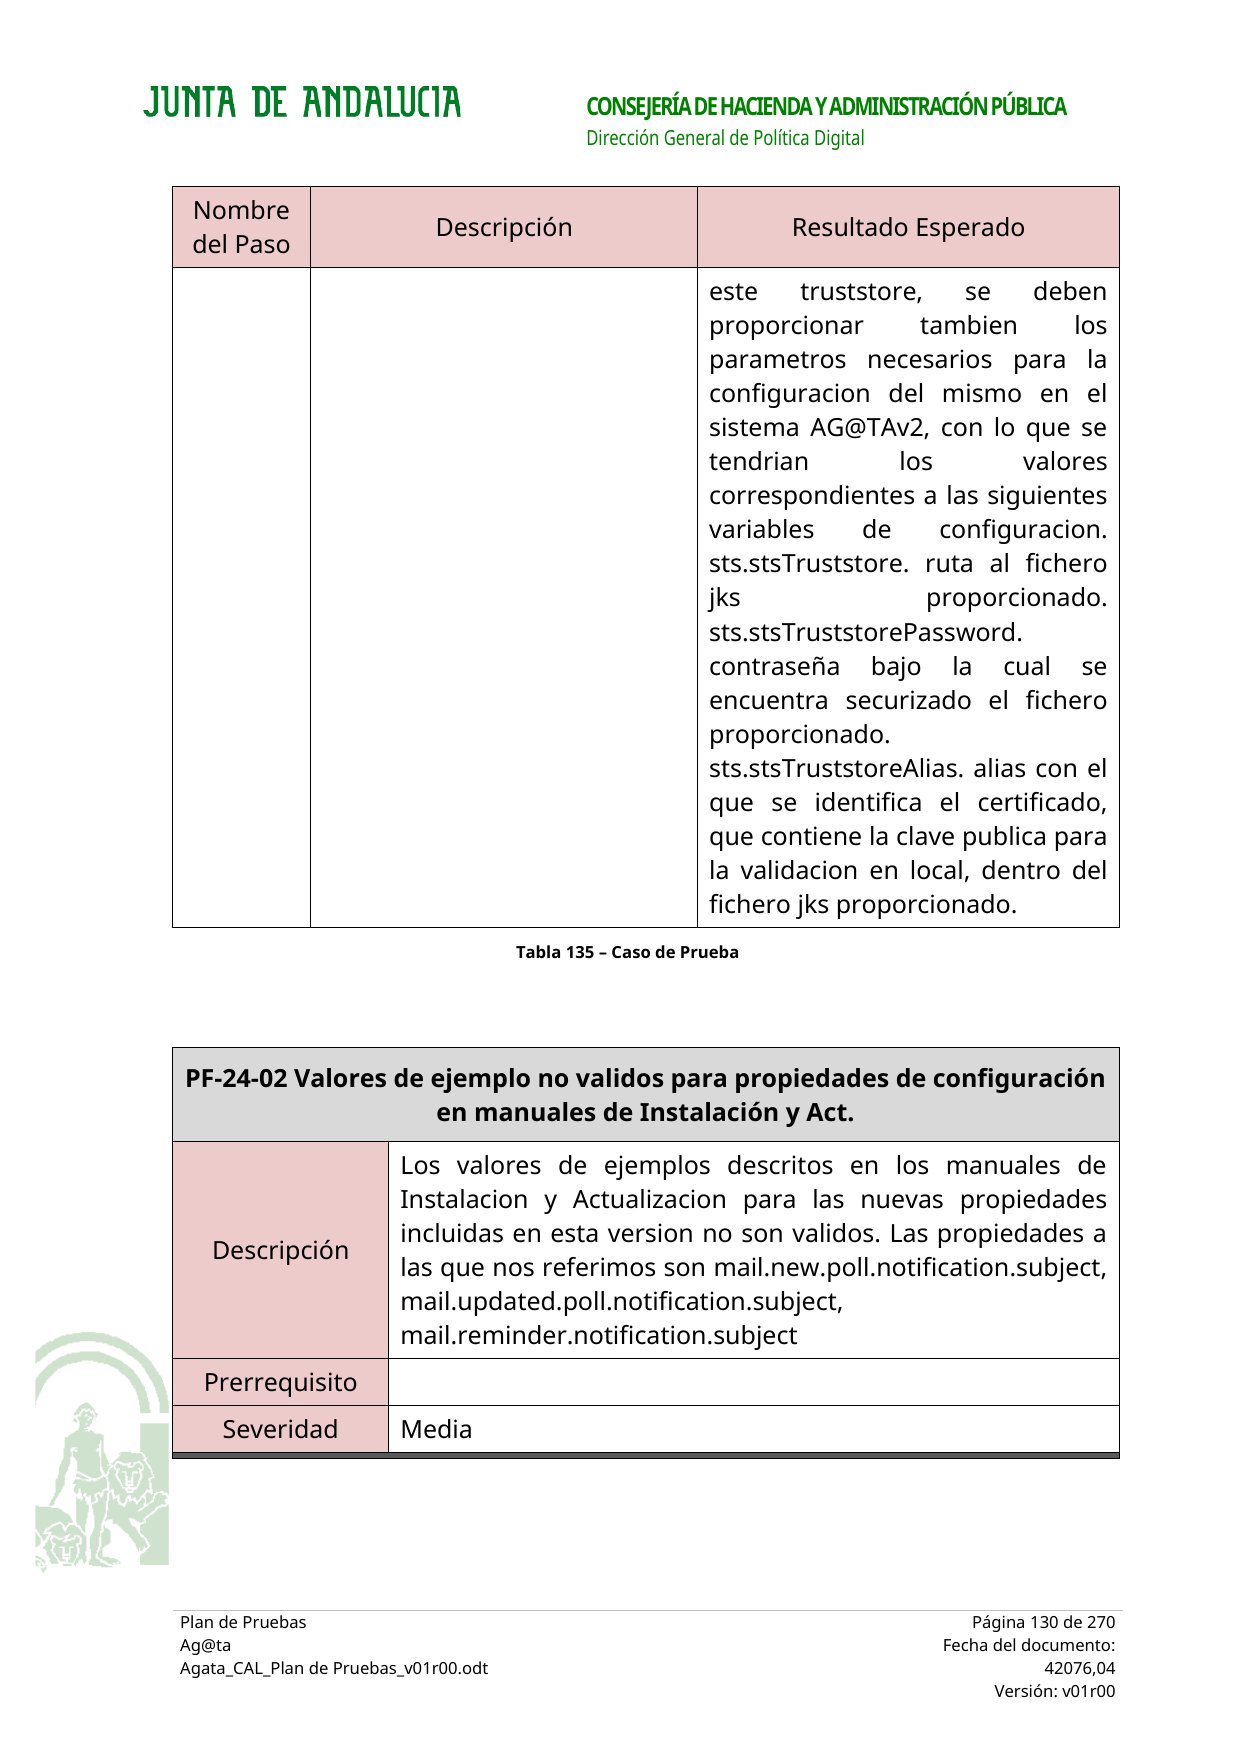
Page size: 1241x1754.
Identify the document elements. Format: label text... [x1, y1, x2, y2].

table_cell este truststore, se deben proporcionar tambien los parametros necesarios para la configuracion del mismo en el sistema AG@TAv2, con lo que se tendrian los valores correspondientes a las siguientes variables de configuracion. sts.stsTruststore. ruta al fichero jks proporcionado. sts.stsTruststorePassword. contraseña bajo la cual se encuentra securizado el fichero proporcionado. sts.stsTruststoreAlias. alias con el que se identifica el certificado, que contiene la clave publica para la validacion en local, dentro del fichero jks proporcionado. [698, 268, 1119, 927]
table_cell [389, 1359, 1119, 1405]
table_cell Prerrequisito [173, 1359, 388, 1405]
table_cell Descripción [173, 1142, 388, 1358]
table_cell [173, 1453, 1119, 1458]
table_cell [173, 268, 310, 927]
table_cell Los valores de ejemplos descritos en los manuales de Instalacion y Actualizacion para las nuevas propiedades incluidas en esta version no son validos. Las propiedades a las que nos referimos son mail.new.poll.notification.subject, mail.updated.poll.notification.subject, mail.reminder.notification.subject [389, 1142, 1119, 1358]
table_cell Media [389, 1406, 1119, 1452]
table_header Descripción [311, 187, 697, 267]
table_header Resultado Esperado [698, 187, 1119, 267]
picture [143, 86, 461, 117]
table_cell Severidad [173, 1406, 388, 1452]
table_cell [311, 268, 697, 927]
table_header Nombre del Paso [173, 187, 310, 267]
table_header PF-24-02 Valores de ejemplo no validos para propiedades de configuración en manuales de Instalación y Act. [173, 1048, 1119, 1141]
text Tabla 135 – Caso de Prueba [148, 940, 1107, 963]
